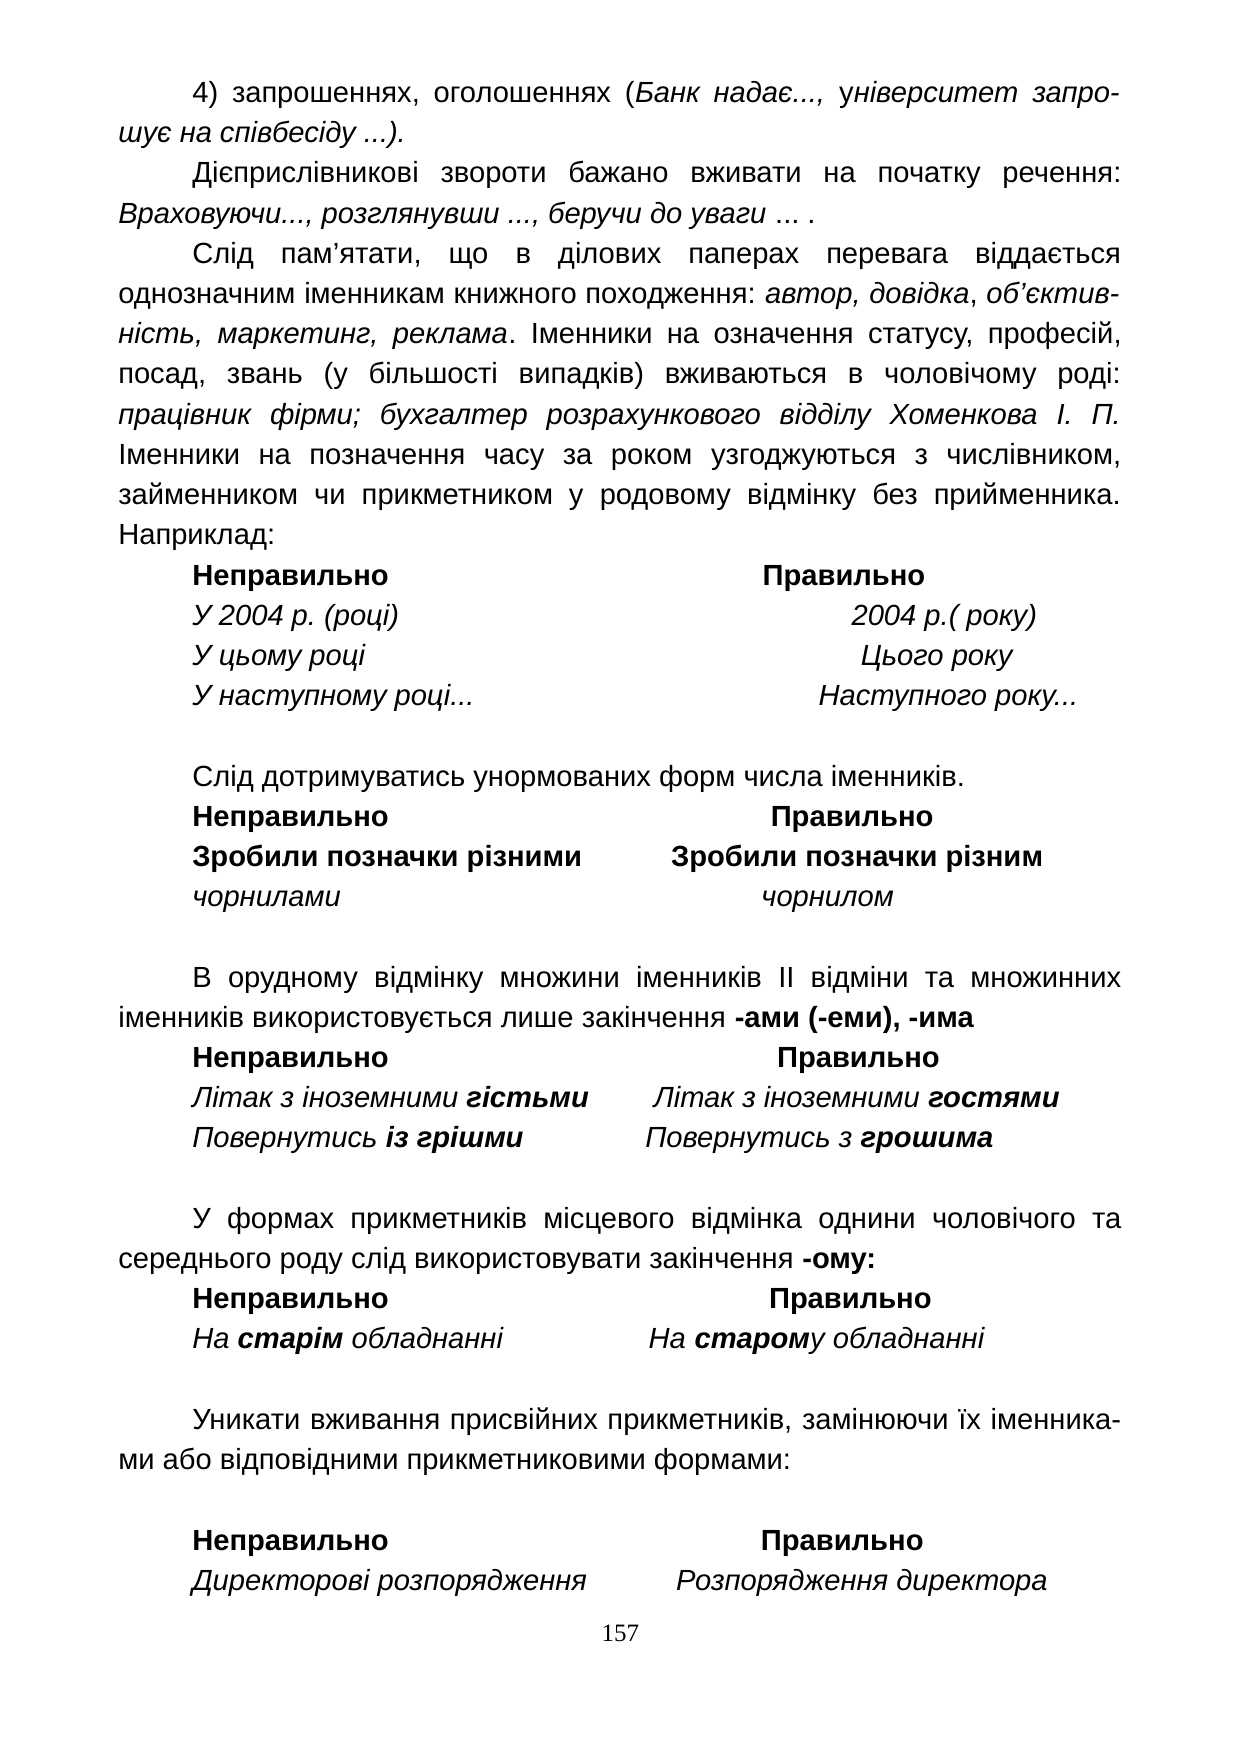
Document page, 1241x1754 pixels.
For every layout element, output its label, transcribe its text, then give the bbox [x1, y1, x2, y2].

text Повернутись із грішми Повернутись з грошима [118, 1120, 1122, 1154]
text Неправильно Правильно [118, 799, 1122, 832]
text Неправильно Правильно [118, 557, 1122, 591]
text В орудному відмінку множини іменників ІІ відміни та множинних іменників використовується лише закінчення -ами (-еми), -има [118, 959, 1122, 1033]
text У 2004 р. (році) 2004 р.( року) [118, 598, 1122, 631]
text Неправильно Правильно [118, 1040, 1122, 1073]
text Літак з іноземними гістьми Літак з іноземними гостями [118, 1080, 1122, 1114]
subtitle Зробили позначки різними Зробили позначки різним [118, 839, 1122, 872]
text Слід дотримуватись унормованих форм числа іменників. [118, 758, 1122, 792]
text На старім обладнанні На старому обладнанні [118, 1321, 1122, 1355]
text Уникати вживання присвійних прикметників, замінюючи їх іменника-ми або відповідними прикметниковими формами: [118, 1402, 1122, 1476]
text Неправильно Правильно [118, 1281, 1122, 1315]
text У наступному році... Наступного року... [118, 678, 1122, 712]
text Неправильно Правильно [118, 1522, 1122, 1556]
text У цьому році Цього року [118, 638, 1122, 671]
text Слід пам’ятати, що в ділових паперах перевага віддається однозначним іменникам книжного походження: автор, довідка, об’єктив-ність, маркетинг, реклама. Іменники на означення статусу, професій, посад, звань (у більшості випадків) вживаються в чоловічому роді: працівник фірми; бухгалтер розрахункового відділу Хоменкова І. П. Іменники на позначення часу за роком узгоджуються з числівником, займенником чи прикметником у родовому відмінку без прийменника. Наприклад: [118, 236, 1122, 551]
text чорнилами чорнилом [118, 879, 1122, 913]
text Дієприслівникові звороти бажано вживати на початку речення: Враховуючи..., розглянувши ..., беручи до уваги ... . [118, 155, 1122, 229]
text 4) запрошеннях, оголошеннях (Банк надає..., університет запро-шує на співбесіду ...). [118, 75, 1122, 149]
text Директорові розпорядження Розпорядження директора [118, 1563, 1122, 1596]
text У формах прикметників місцевого відмінка однини чоловічого та середнього роду слід використовувати закінчення -ому: [118, 1201, 1122, 1274]
